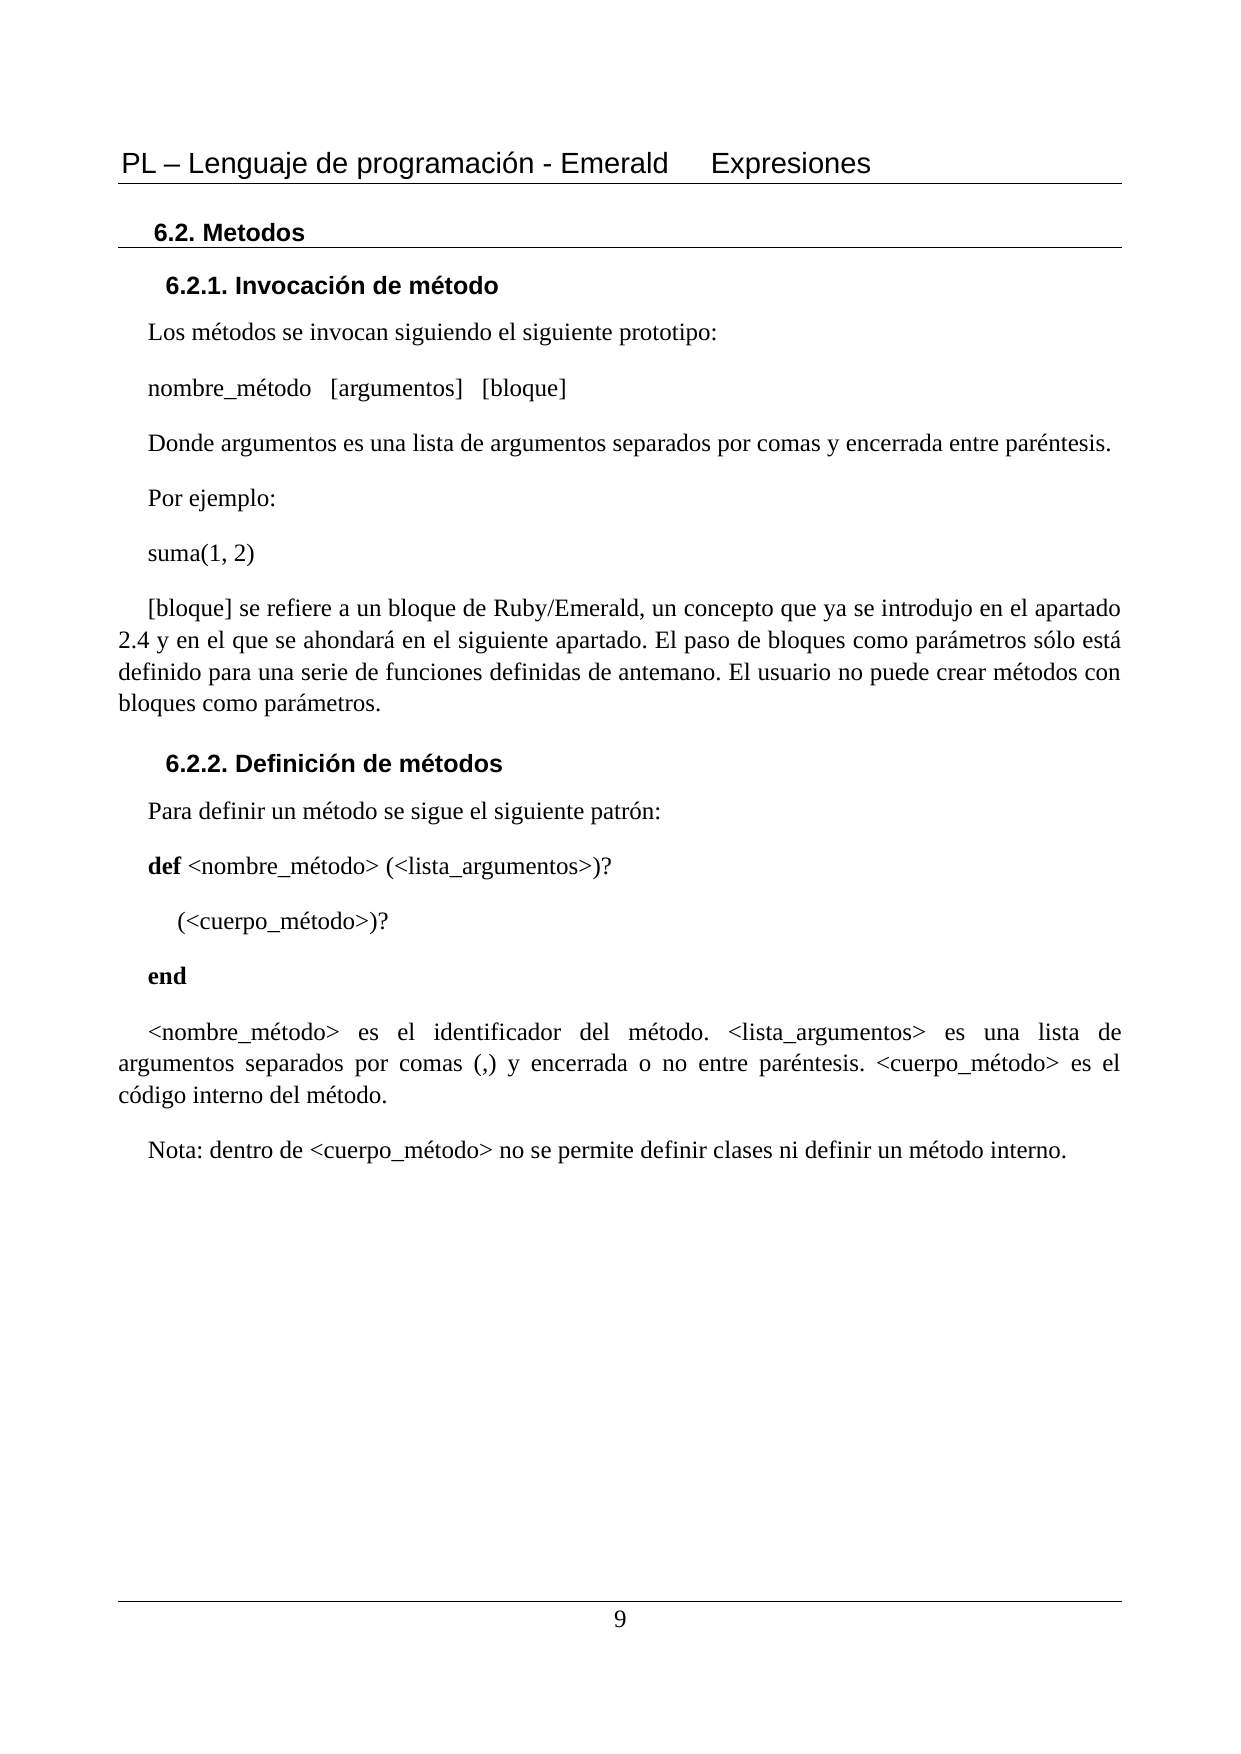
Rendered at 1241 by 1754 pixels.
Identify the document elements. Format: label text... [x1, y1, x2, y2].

subtitle Metodos [118, 218, 1122, 247]
text def <nombre_método> (<lista_argumentos>)? [118, 851, 1122, 880]
text Por ejemplo: [118, 483, 1122, 512]
text (<cuerpo_método>)? [118, 906, 1122, 935]
text Nota: dentro de <cuerpo_método> no se permite definir clases ni definir un método interno. [118, 1135, 1122, 1164]
text Donde argumentos es una lista de argumentos separados por comas y encerrada entre paréntesis. [118, 428, 1122, 457]
text suma(1, 2) [118, 538, 1122, 567]
text <nombre_método> es el identificador del método. <lista_argumentos> es una lista de argumentos separados por comas (,) y encerrada o no entre paréntesis. <cuerpo_método> es el código interno del método. [118, 1017, 1122, 1108]
text end [118, 961, 1122, 990]
text Para definir un método se sigue el siguiente patrón: [118, 796, 1122, 824]
subtitle Invocación de método [118, 271, 1122, 300]
text [bloque] se refiere a un bloque de Ruby/Emerald, un concepto que ya se introdujo en el apartado 2.4 y en el que se ahondará en el siguiente apartado. El paso de bloques como parámetros sólo está definido para una serie de funciones definidas de antemano. El usuario no puede crear métodos con bloques como parámetros. [118, 593, 1122, 717]
text nombre_método [argumentos] [bloque] [118, 373, 1122, 401]
subtitle Definición de métodos [118, 749, 1122, 778]
text Los métodos se invocan siguiendo el siguiente prototipo: [118, 317, 1122, 346]
